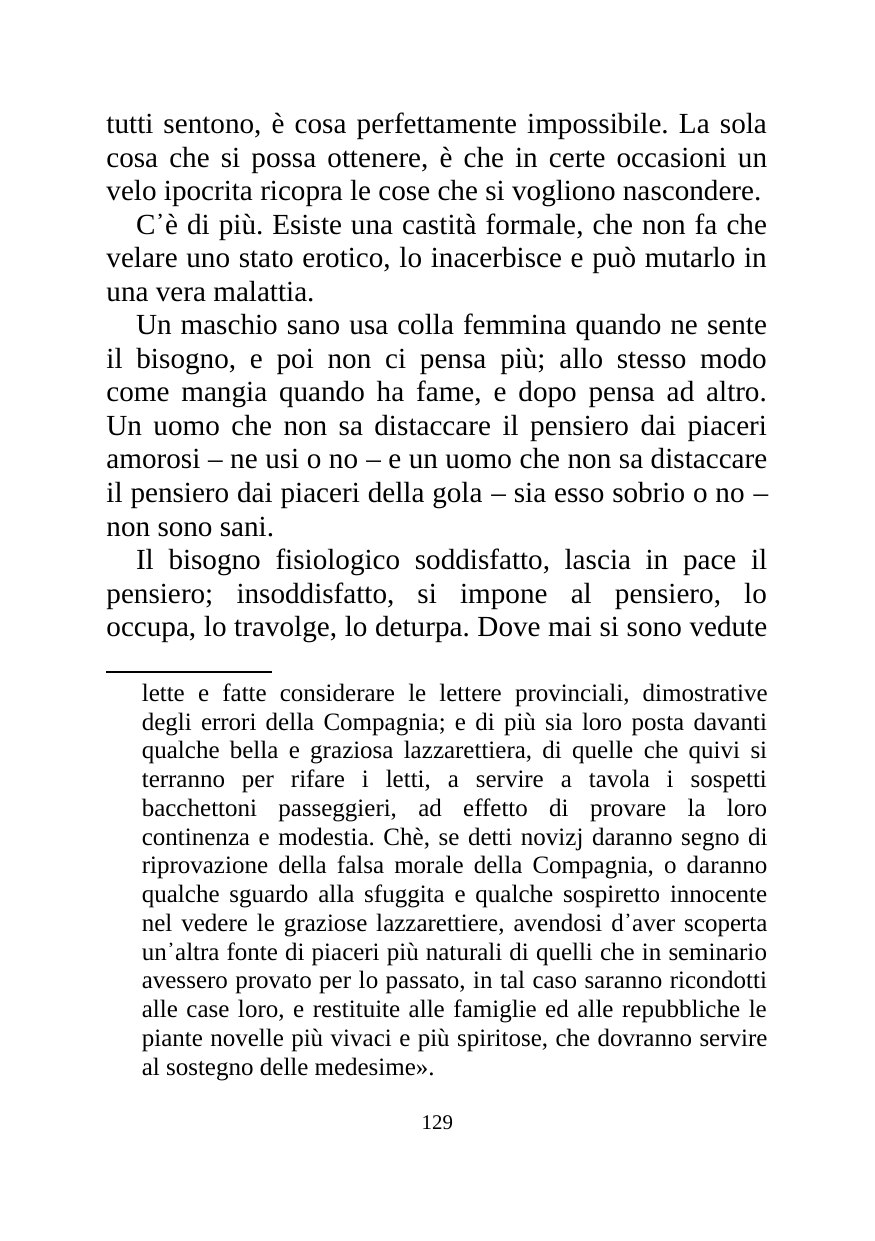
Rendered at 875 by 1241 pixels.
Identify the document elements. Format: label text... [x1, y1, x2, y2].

text C᾽è di più. Esiste una castità formale, che non fa che velare uno stato erotico, lo inacerbisce e può mutarlo in una vera malattia. [106, 207, 768, 307]
text tutti sentono, è cosa perfettamente impossibile. La sola cosa che si possa ottenere, è che in certe occasioni un velo ipocrita ricopra le cose che si vogliono nascondere. [106, 106, 768, 207]
text lette e fatte considerare le lettere provinciali, dimostrative degli errori della Compagnia; e di più sia loro posta davanti qualche bella e graziosa lazzarettiera, di quelle che quivi si terranno per rifare i letti, a servire a tavola i sospetti bacchettoni passeggieri, ad effetto di provare la loro continenza e modestia. Chè, se detti novizj daranno segno di riprovazione della falsa morale della Compagnia, o daranno qualche sguardo alla sfuggita e qualche sospiretto innocente nel vedere le graziose lazzarettiere, avendosi d᾽aver scoperta un᾽altra fonte di piaceri più naturali di quelli che in seminario avessero provato per lo passato, in tal caso saranno ricondotti alle case loro, e restituite alle famiglie ed alle repubbliche le piante novelle più vivaci e più spiritose, che dovranno servire al sostegno delle medesime». [106, 678, 768, 1080]
text Il bisogno fisiologico soddisfatto, lascia in pace il pensiero; insoddisfatto, si impone al pensiero, lo occupa, lo travolge, lo deturpa. Dove mai si sono vedute [106, 542, 768, 643]
text Un maschio sano usa colla femmina quando ne sente il bisogno, e poi non ci pensa più; allo stesso modo come mangia quando ha fame, e dopo pensa ad altro. Un uomo che non sa distaccare il pensiero dai piaceri amorosi – ne usi o no – e un uomo che non sa distaccare il pensiero dai piaceri della gola – sia esso sobrio o no – non sono sani. [106, 307, 768, 542]
